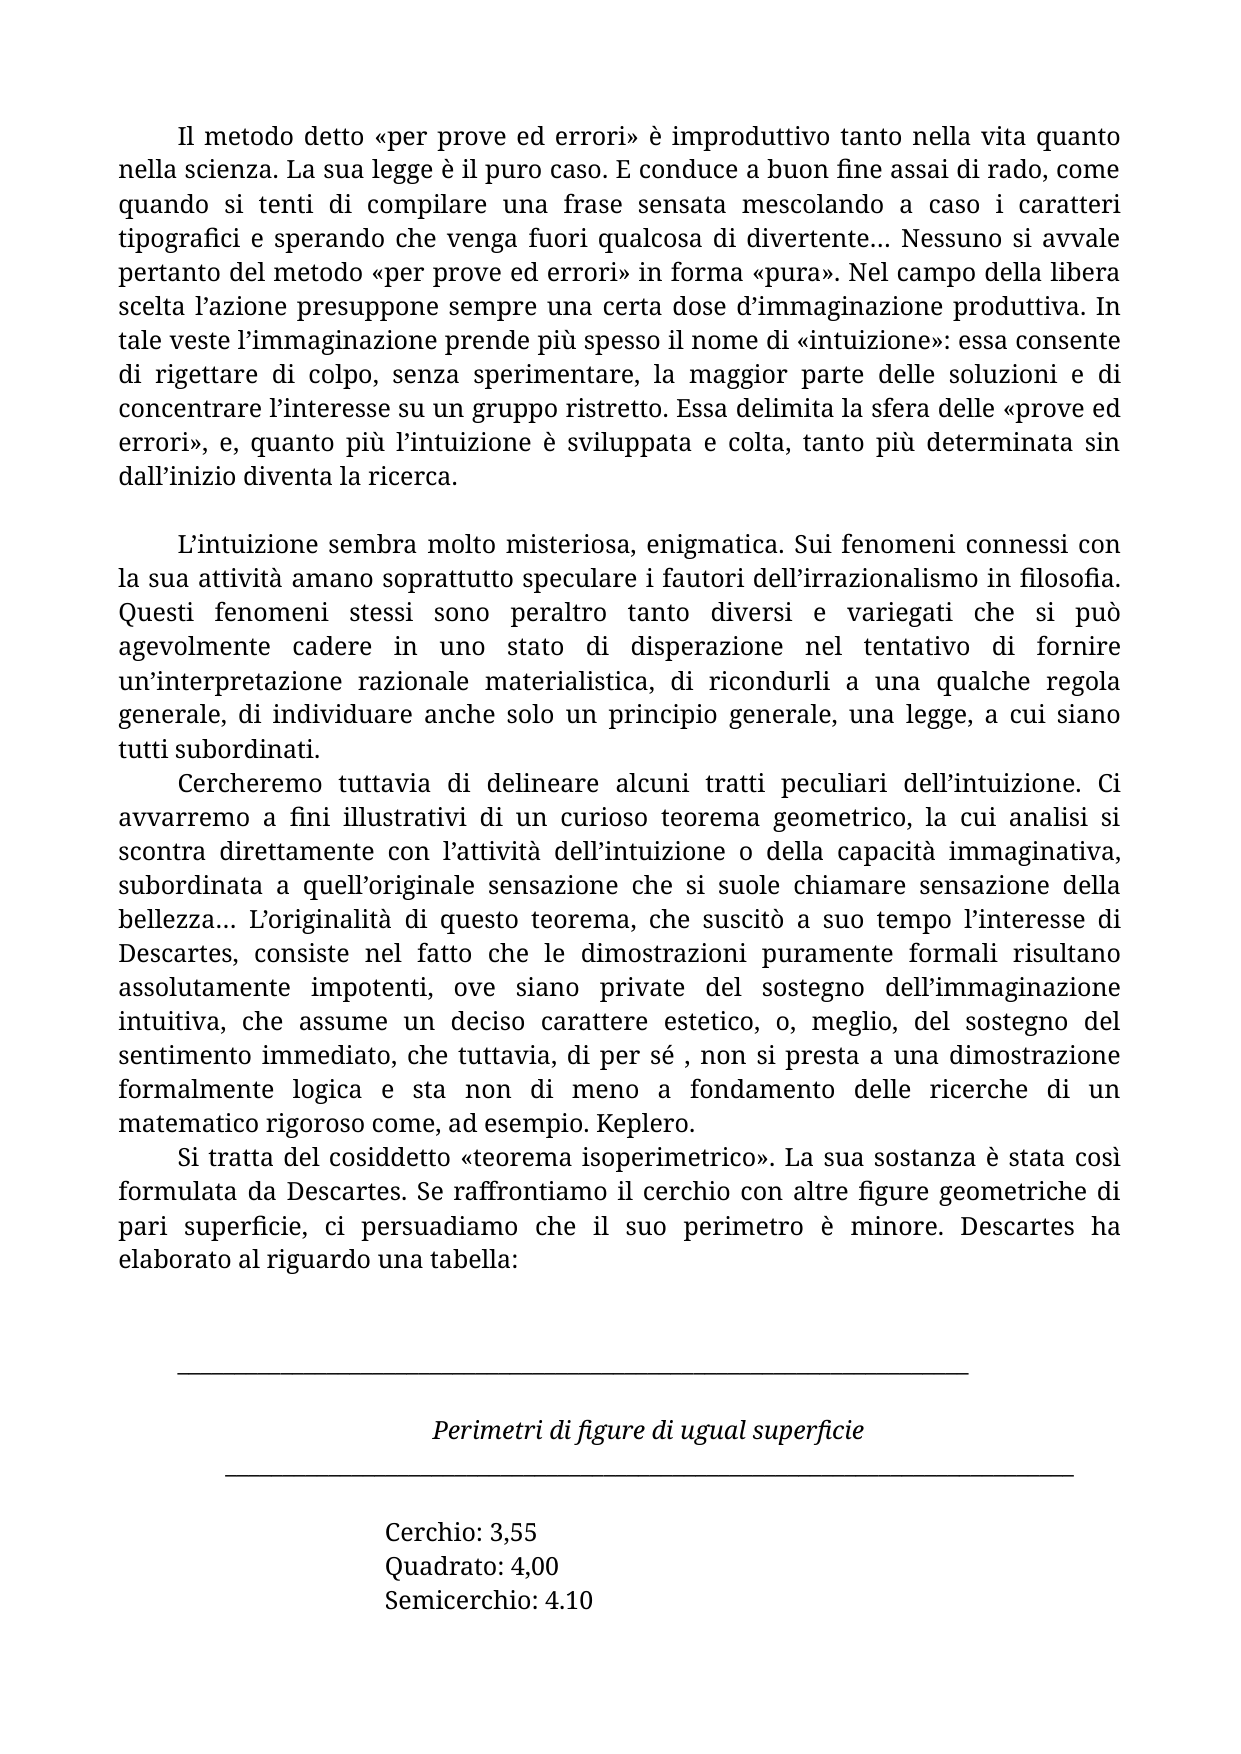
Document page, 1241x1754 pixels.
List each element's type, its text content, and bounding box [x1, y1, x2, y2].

text Si tratta del cosiddetto «teorema isoperimetrico». La sua sostanza è stata così formulata da Descartes. Se raffrontiamo il cerchio con altre figure geometriche di pari superficie, ci persuadiamo che il suo perimetro è minore. Descartes ha elaborato al riguardo una tabella: [118, 1140, 1122, 1276]
text Perimetri di figure di ugual superficie [118, 1412, 1122, 1447]
text Il metodo detto «per prove ed errori» è improduttivo tanto nella vita quanto nella scienza. La sua legge è il puro caso. E conduce a buon fine assai di rado, come quando si tenti di compilare una frase sensata mescolando a caso i caratteri tipografici e sperando che venga fuori qualcosa di divertente… Nessuno si avvale pertanto del metodo «per prove ed errori» in forma «pura». Nel campo della libera scelta l’azione presuppone sempre una certa dose d’immaginazione produttiva. In tale veste l’immaginazione prende più spesso il nome di «intuizione»: essa consente di rigettare di colpo, senza sperimentare, la maggior parte delle soluzioni e di concentrare l’interesse su un gruppo ristretto. Essa delimita la sfera delle «prove ed errori», e, quanto più l’intuizione è sviluppata e colta, tanto più determinata sin dall’inizio diventa la ricerca. [118, 118, 1122, 493]
text _____________________________________________________________________ [118, 1344, 1122, 1378]
text Semicerchio: 4.10 [118, 1583, 1122, 1617]
text Cercheremo tuttavia di delineare alcuni tratti peculiari dell’intuizione. Ci avvarremo a fini illustrativi di un curioso teorema geometrico, la cui analisi si scontra direttamente con l’attività dell’intuizione o della capacità immaginativa, subordinata a quell’originale sensazione che si suole chiamare sensazione della bellezza… L’originalità di questo teorema, che suscitò a suo tempo l’interesse di Descartes, consiste nel fatto che le dimostrazioni puramente formali risultano assolutamente impotenti, ove siano private del sostegno dell’immaginazione intuitiva, che assume un deciso carattere estetico, o, meglio, del sostegno del sentimento immediato, che tuttavia, di per sé , non si presta a una dimostrazione formalmente logica e sta non di meno a fondamento delle ricerche di un matematico rigoroso come, ad esempio. Keplero. [118, 765, 1122, 1140]
text Quadrato: 4,00 [118, 1549, 1122, 1583]
text __________________________________________________________________________ [118, 1447, 1122, 1481]
text L’intuizione sembra molto misteriosa, enigmatica. Sui fenomeni connessi con la sua attività amano soprattutto speculare i fautori dell’irrazionalismo in filosofia. Questi fenomeni stessi sono peraltro tanto diversi e variegati che si può agevolmente cadere in uno stato di disperazione nel tentativo di fornire un’interpretazione razionale materialistica, di ricondurli a una qualche regola generale, di individuare anche solo un principio generale, una legge, a cui siano tutti subordinati. [118, 527, 1122, 765]
text Cerchio: 3,55 [118, 1515, 1122, 1549]
